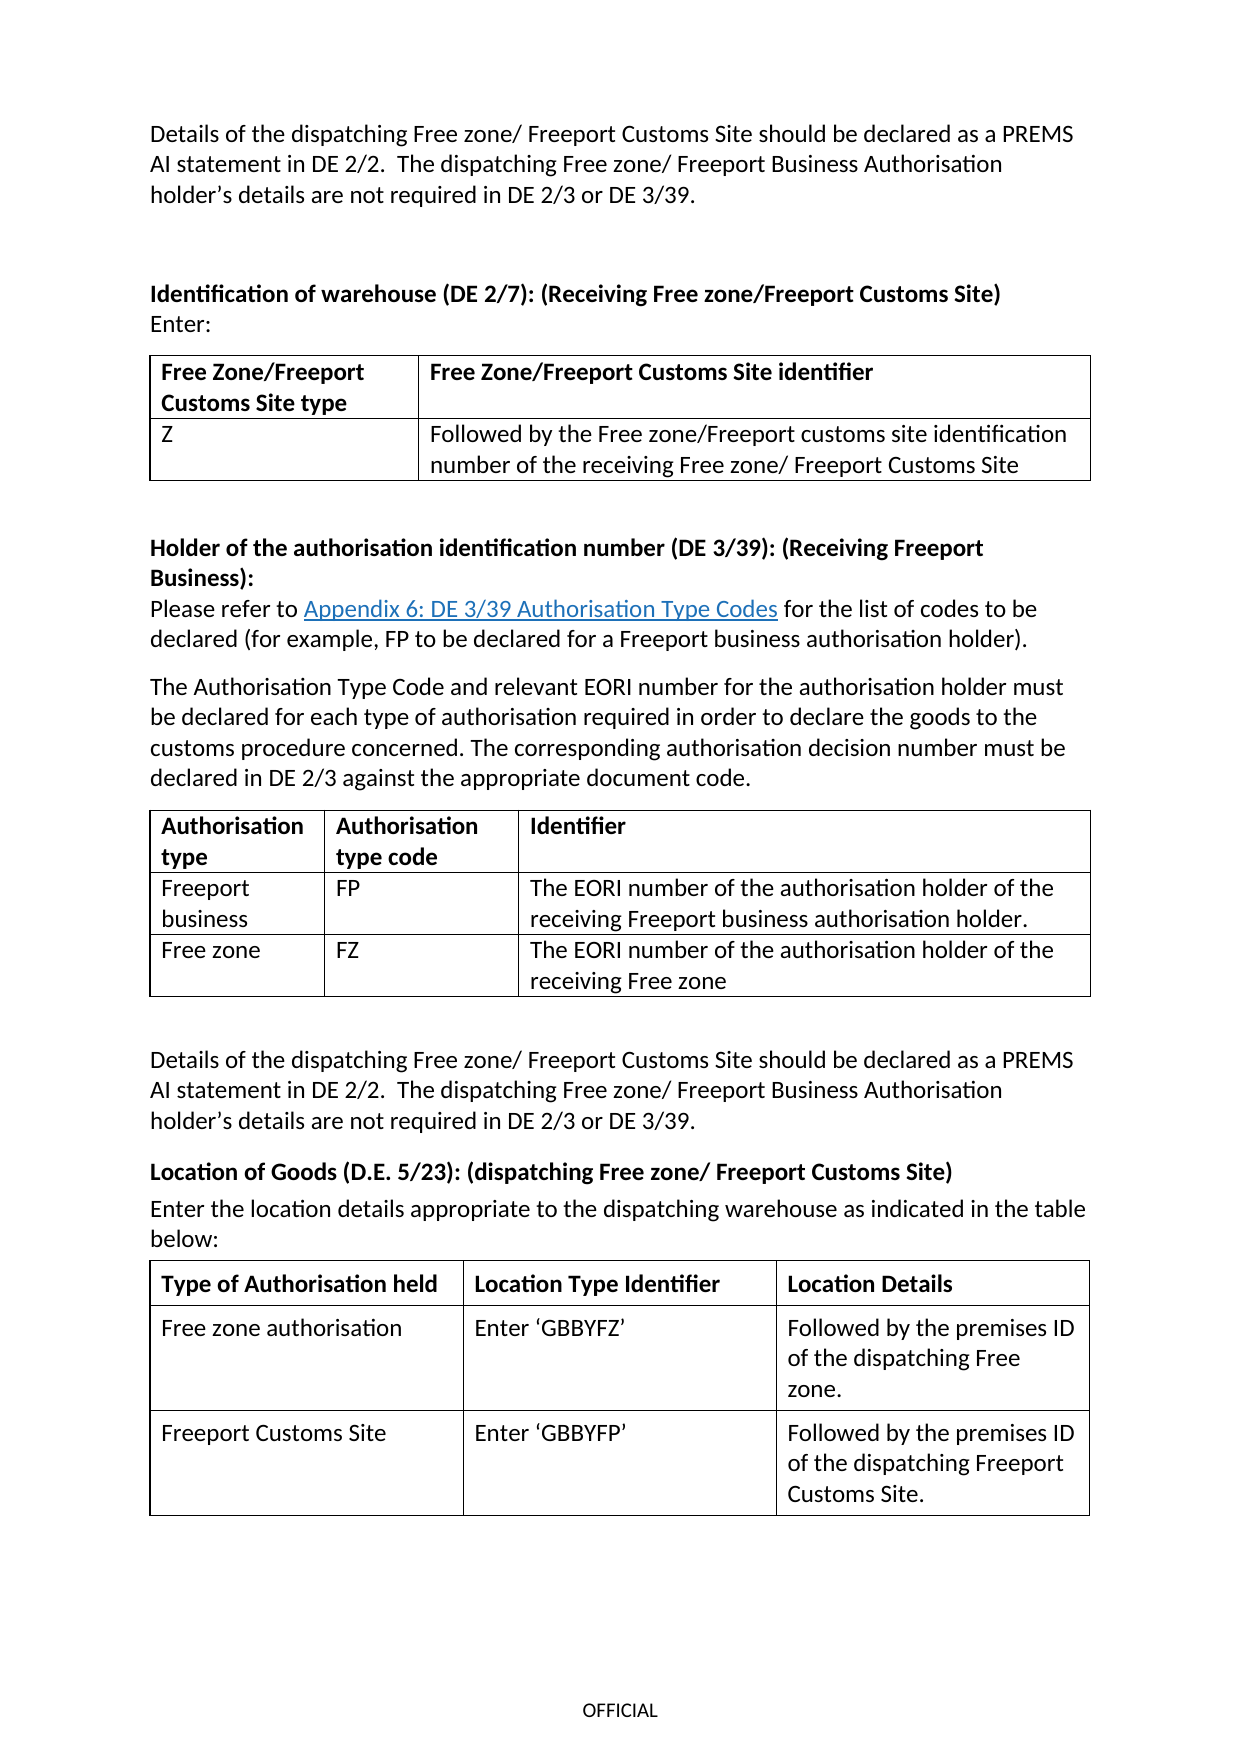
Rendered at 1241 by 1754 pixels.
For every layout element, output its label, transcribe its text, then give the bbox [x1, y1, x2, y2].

table_header Location Details [777, 1261, 1089, 1304]
table_header Identifier [519, 811, 1090, 872]
table_cell Z [151, 419, 418, 479]
table_header Type of Authorisation held [151, 1261, 463, 1304]
table_cell Free zone [151, 935, 324, 996]
table_cell Freeport Customs Site [151, 1411, 463, 1515]
subtitle Location of Goods (D.E. 5/23): (dispatching Free zone/ Freeport Customs Site) [150, 1156, 1090, 1187]
table_cell Enter ‘GBBYFP’ [464, 1411, 776, 1515]
subtitle Identification of warehouse (DE 2/7): (Receiving Free zone/Freeport Customs Site) [150, 278, 1090, 308]
text Details of the dispatching Free zone/ Freeport Customs Site should be declared as a PREMS AI statement in DE 2/2. The dispatching Free zone/ Freeport Business Authorisation holder’s details are not required in DE 2/3 or DE 3/39. [150, 118, 1090, 210]
table_cell Followed by the Free zone/Freeport customs site identification number of the receiving Free zone/ Freeport Customs Site [419, 419, 1090, 479]
subtitle Holder of the authorisation identification number (DE 3/39): (Receiving Freeport Business): [150, 532, 1090, 593]
table_header Authorisation type code [325, 811, 518, 872]
table_cell The EORI number of the authorisation holder of the receiving Freeport business authorisation holder. [519, 873, 1090, 934]
table_header Free Zone/Freeport Customs Site identifier [419, 356, 1090, 417]
table_cell Enter ‘GBBYFZ’ [464, 1306, 776, 1409]
table_cell Free zone authorisation [151, 1306, 463, 1409]
table_cell FZ [325, 935, 518, 996]
table_header Location Type Identifier [464, 1261, 776, 1304]
table_header Authorisation type [151, 811, 324, 872]
text Enter: [150, 308, 1090, 339]
table_cell Freeport business [151, 873, 324, 934]
table_cell The EORI number of the authorisation holder of the receiving Free zone [519, 935, 1090, 996]
table_cell Followed by the premises ID of the dispatching Freeport Customs Site. [777, 1411, 1089, 1515]
table_header Free Zone/Freeport Customs Site type [151, 356, 418, 417]
text The Authorisation Type Code and relevant EORI number for the authorisation holder must be declared for each type of authorisation required in order to declare the goods to the customs procedure concerned. The corresponding authorisation decision number must be declared in DE 2/3 against the appropriate document code. [150, 671, 1090, 793]
table_cell Followed by the premises ID of the dispatching Free zone. [777, 1306, 1089, 1409]
table_cell FP [325, 873, 518, 934]
text Details of the dispatching Free zone/ Freeport Customs Site should be declared as a PREMS AI statement in DE 2/2. The dispatching Free zone/ Freeport Business Authorisation holder’s details are not required in DE 2/3 or DE 3/39. [150, 1044, 1090, 1136]
text Please refer to Appendix 6: DE 3/39 Authorisation Type Codes for the list of codes to be declared (for example, FP to be declared for a Freeport business authorisation holder). [150, 593, 1090, 654]
text Enter the location details appropriate to the dispatching warehouse as indicated in the table below: [150, 1193, 1090, 1254]
